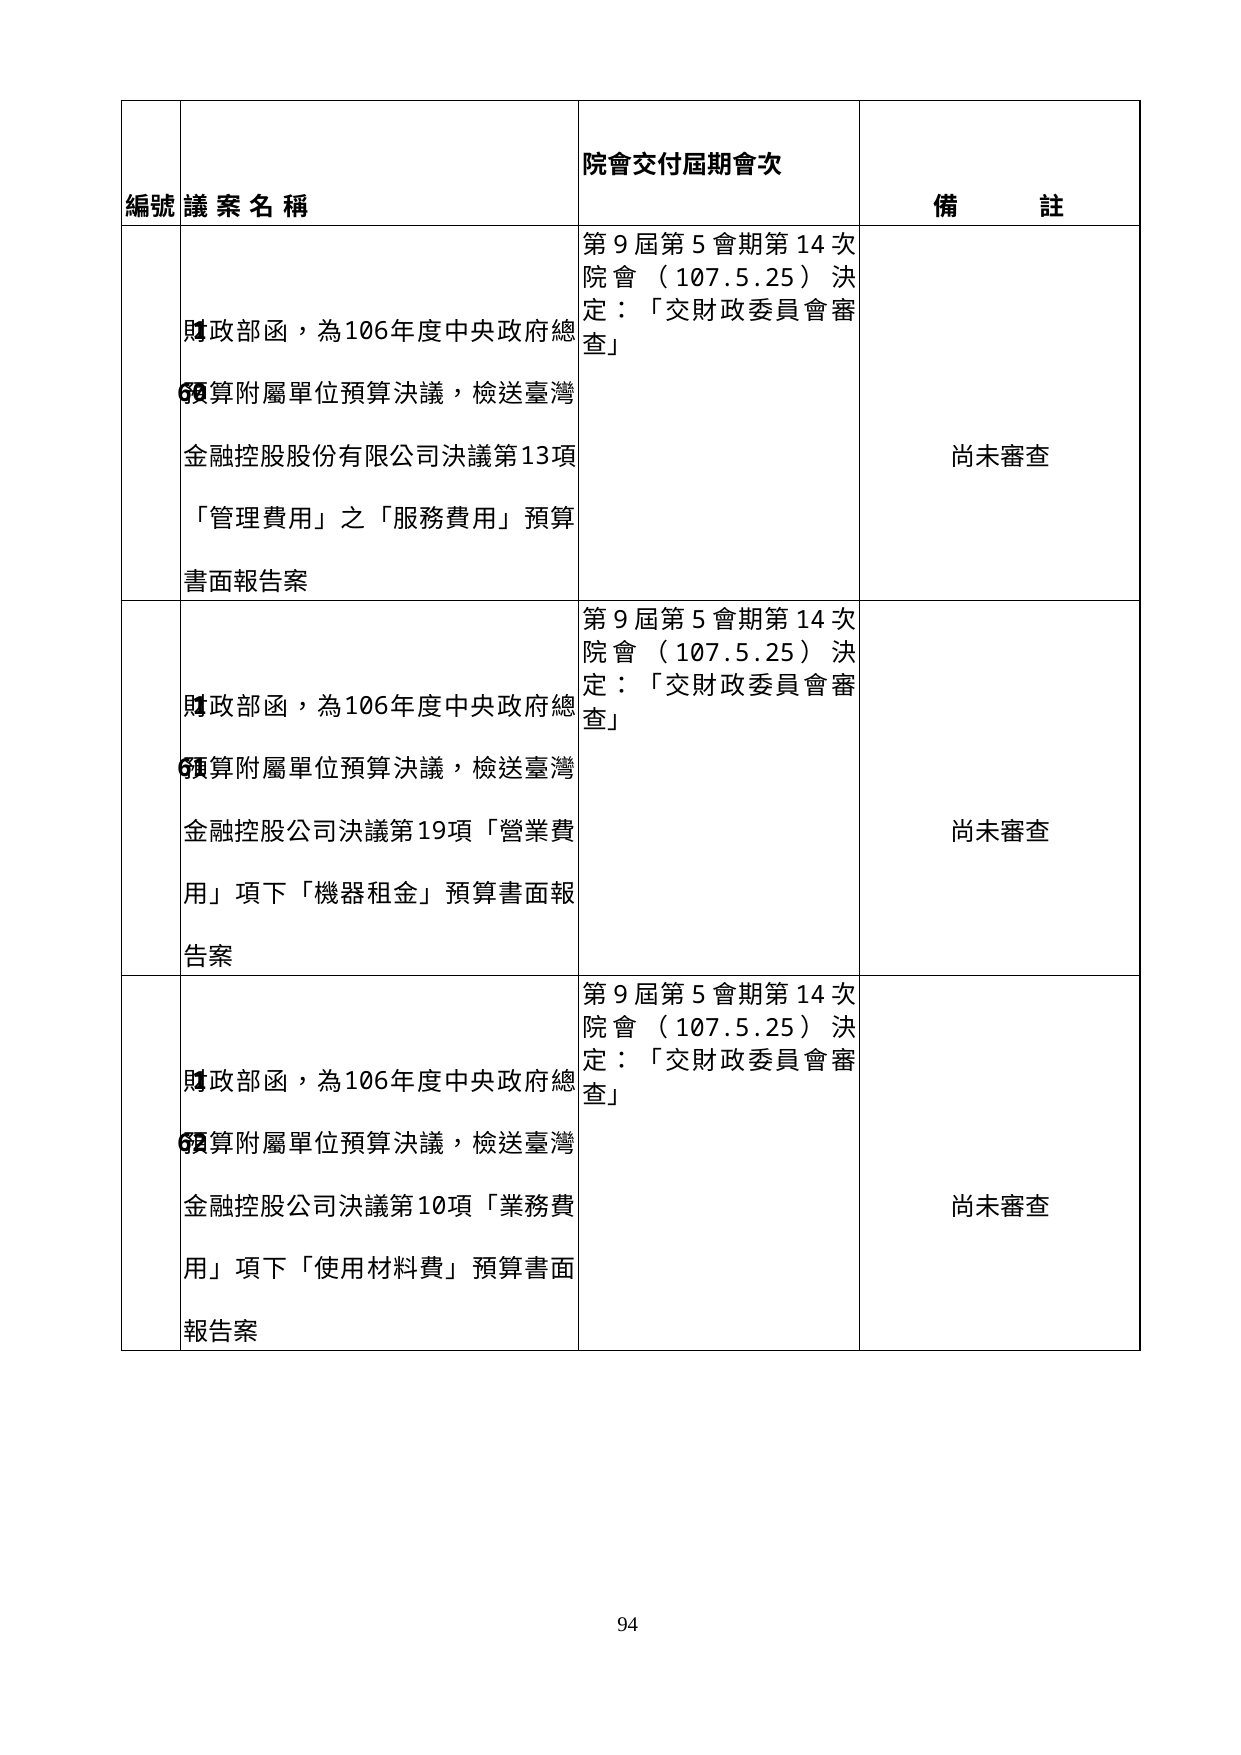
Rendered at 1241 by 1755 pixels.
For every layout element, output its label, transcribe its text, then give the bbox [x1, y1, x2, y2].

table_cell 尚未審查 [860, 226, 1139, 600]
table_cell 財政部函，為106年度中央政府總預算附屬單位預算決議，檢送臺灣金融控股股份有限公司決議第13項「管理費用」之「服務費用」預算書面報告案 [181, 226, 578, 600]
table_header 編號 [122, 101, 180, 225]
table_header 議案名稱 [181, 101, 578, 225]
table_cell 財政部函，為106年度中央政府總預算附屬單位預算決議，檢送臺灣金融控股公司決議第10項「業務費用」項下「使用材料費」預算書面報告案 [181, 976, 578, 1350]
table_cell 第9屆第5會期第14次院會（107.5.25）決定：「交財政委員會審查」 [579, 601, 859, 975]
table_header 院會交付屆期會次 [579, 101, 859, 225]
table_cell 第9屆第5會期第14次院會（107.5.25）決定：「交財政委員會審查」 [579, 976, 859, 1350]
table_cell 第9屆第5會期第14次院會（107.5.25）決定：「交財政委員會審查」 [579, 226, 859, 600]
table_header 備 註 [860, 101, 1139, 225]
table_cell 尚未審查 [860, 976, 1139, 1350]
table_cell [122, 601, 180, 975]
table_cell [122, 226, 180, 600]
table_cell [122, 976, 180, 1350]
table_cell 財政部函，為106年度中央政府總預算附屬單位預算決議，檢送臺灣金融控股公司決議第19項「營業費用」項下「機器租金」預算書面報告案 [181, 601, 578, 975]
table_cell 尚未審查 [860, 601, 1139, 975]
